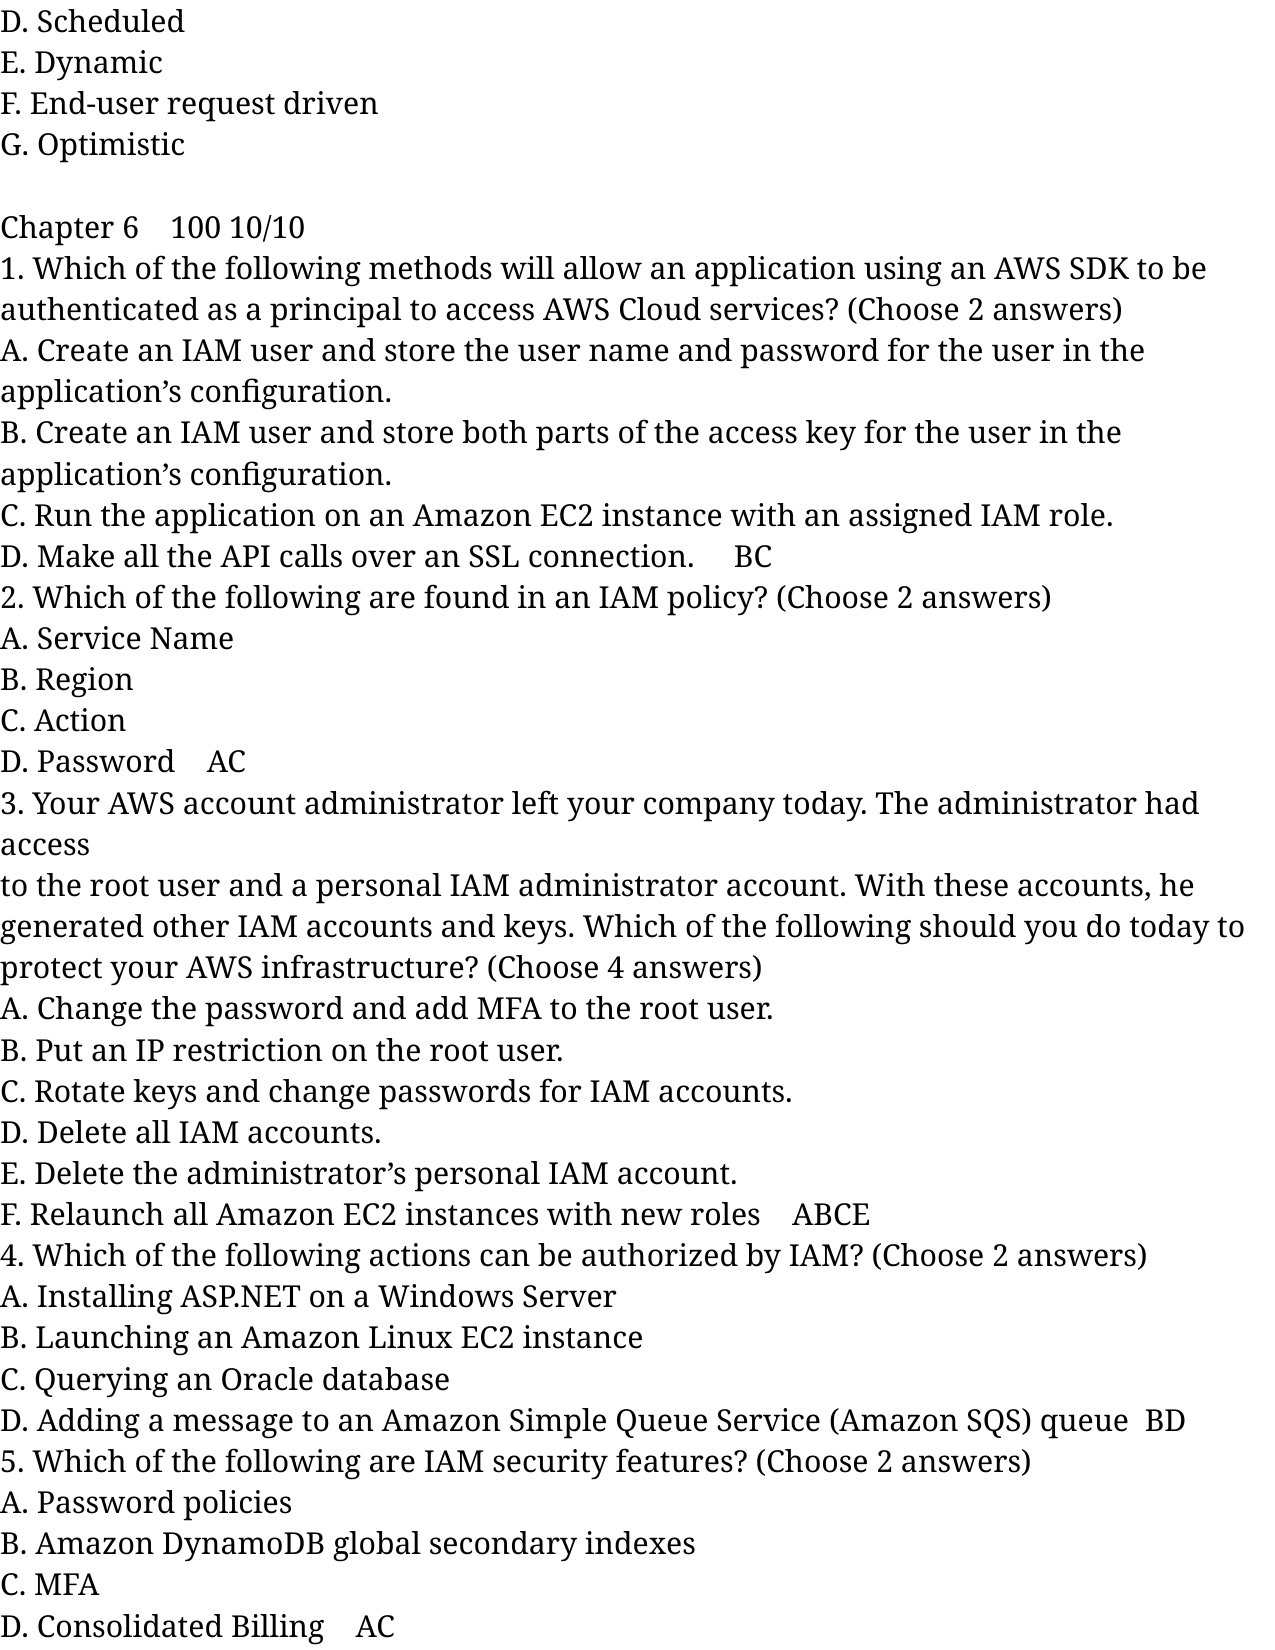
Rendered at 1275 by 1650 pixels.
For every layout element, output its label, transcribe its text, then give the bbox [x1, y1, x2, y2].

text E. Delete the administrator’s personal IAM account. [0, 1152, 1275, 1193]
text 3. Your AWS account administrator left your company today. The administrator had access [0, 782, 1275, 864]
text 4. Which of the following actions can be authorized by IAM? (Choose 2 answers) [0, 1234, 1275, 1276]
text to the root user and a personal IAM administrator account. With these accounts, he [0, 864, 1275, 905]
text D. Scheduled [0, 0, 1275, 41]
text protect your AWS infrastructure? (Choose 4 answers) [0, 946, 1275, 987]
text A. Service Name [0, 617, 1275, 658]
text 1. Which of the following methods will allow an application using an AWS SDK to be [0, 247, 1275, 288]
text 5. Which of the following are IAM security features? (Choose 2 answers) [0, 1440, 1275, 1481]
text B. Launching an Amazon Linux EC2 instance [0, 1317, 1275, 1358]
text generated other IAM accounts and keys. Which of the following should you do today to [0, 905, 1275, 946]
text D. Password AC [0, 741, 1275, 782]
text B. Create an IAM user and store both parts of the access key for the user in the [0, 411, 1275, 453]
text application’s configuration. [0, 453, 1275, 494]
text E. Dynamic [0, 41, 1275, 82]
text C. Run the application on an Amazon EC2 instance with an assigned IAM role. [0, 494, 1275, 535]
text B. Amazon DynamoDB global secondary indexes [0, 1522, 1275, 1563]
text D. Make all the API calls over an SSL connection. BC [0, 535, 1275, 576]
text application’s configuration. [0, 370, 1275, 411]
text F. End-user request driven [0, 82, 1275, 123]
text C. MFA [0, 1563, 1275, 1605]
text G. Optimistic [0, 123, 1275, 164]
text 2. Which of the following are found in an IAM policy? (Choose 2 answers) [0, 576, 1275, 617]
text Chapter 6 100 10/10 [0, 206, 1275, 247]
text D. Delete all IAM accounts. [0, 1111, 1275, 1152]
text D. Consolidated Billing AC [0, 1605, 1275, 1646]
text A. Create an IAM user and store the user name and password for the user in the [0, 329, 1275, 370]
text D. Adding a message to an Amazon Simple Queue Service (Amazon SQS) queue BD [0, 1399, 1275, 1440]
text F. Relaunch all Amazon EC2 instances with new roles ABCE [0, 1193, 1275, 1234]
text B. Region [0, 658, 1275, 699]
text C. Action [0, 699, 1275, 741]
text B. Put an IP restriction on the root user. [0, 1029, 1275, 1070]
text C. Rotate keys and change passwords for IAM accounts. [0, 1070, 1275, 1111]
text A. Installing ASP.NET on a Windows Server [0, 1276, 1275, 1317]
text authenticated as a principal to access AWS Cloud services? (Choose 2 answers) [0, 288, 1275, 329]
text A. Change the password and add MFA to the root user. [0, 987, 1275, 1029]
text C. Querying an Oracle database [0, 1358, 1275, 1399]
text A. Password policies [0, 1481, 1275, 1522]
